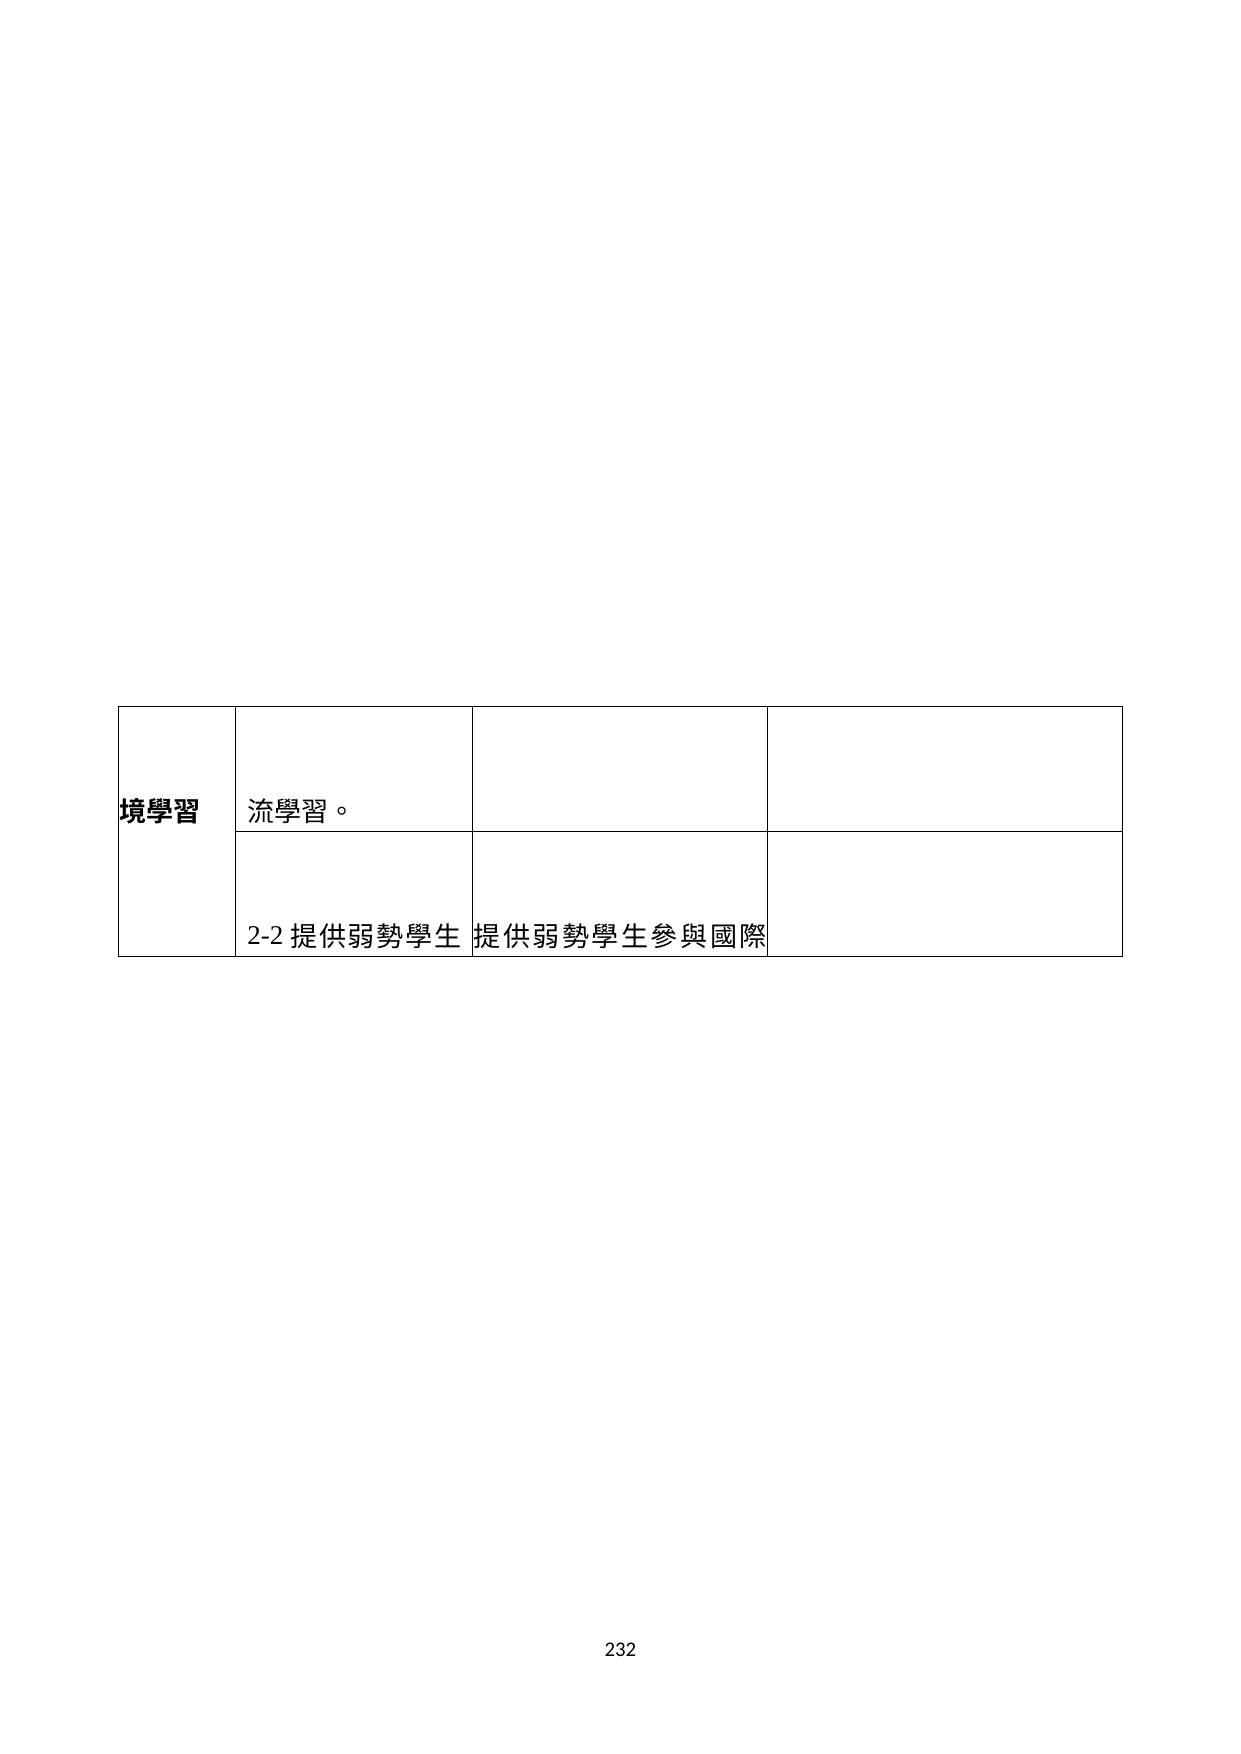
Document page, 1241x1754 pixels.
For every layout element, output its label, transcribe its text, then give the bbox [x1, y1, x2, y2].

table_cell [768, 707, 1122, 831]
table_cell [768, 832, 1122, 956]
table_cell 2-2提供弱勢學生 [236, 832, 472, 956]
table_cell 流學習。 [236, 707, 472, 831]
table_cell 提供弱勢學生參與國際 [473, 832, 767, 956]
table_cell [473, 707, 767, 831]
table_cell 境學習 [119, 707, 235, 956]
